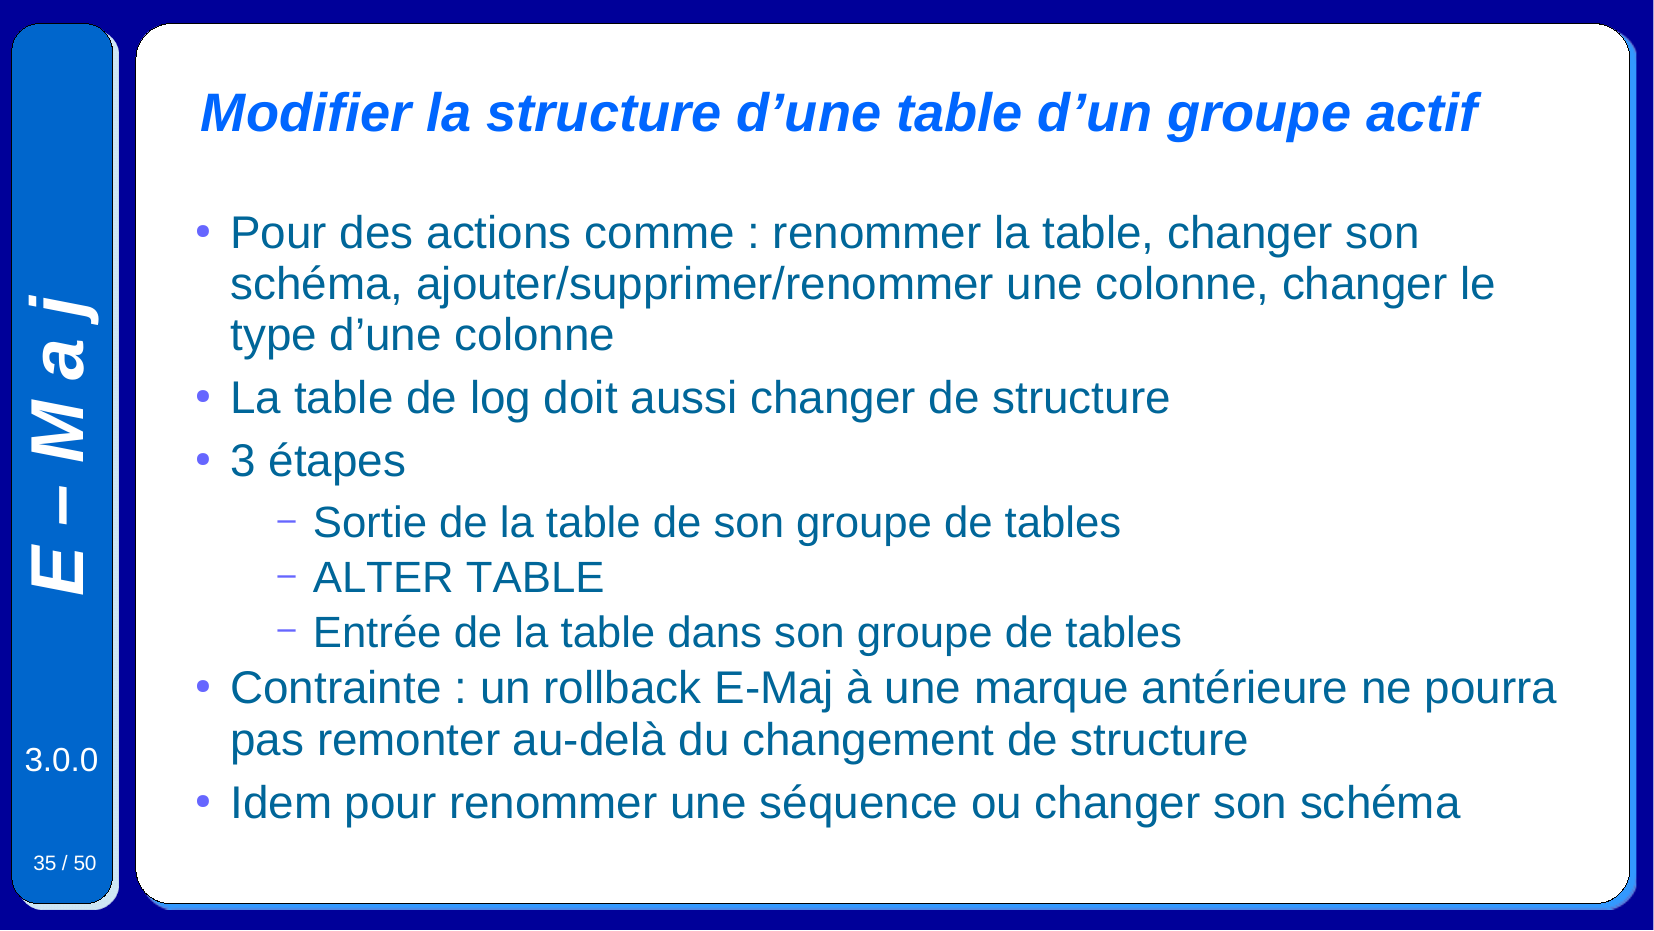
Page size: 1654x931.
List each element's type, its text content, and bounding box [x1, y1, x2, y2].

list Pour des actions comme : renommer la table, changer son schéma, ajouter/supprimer/renommer une colonne, changer le type d’une colonne La table de log doit aussi changer de structure 3 étapes Sortie de la table de son groupe de tables ALTER TABLE Entrée de la table dans son groupe de tables Contrainte : un rollback E-Maj à une marque antérieure ne pourra pas remonter au-delà du changement de structure Idem pour renommer une séquence ou changer son schéma [177, 206, 1587, 829]
title Modifier la structure d’une table d’un groupe actif [200, 34, 1575, 191]
